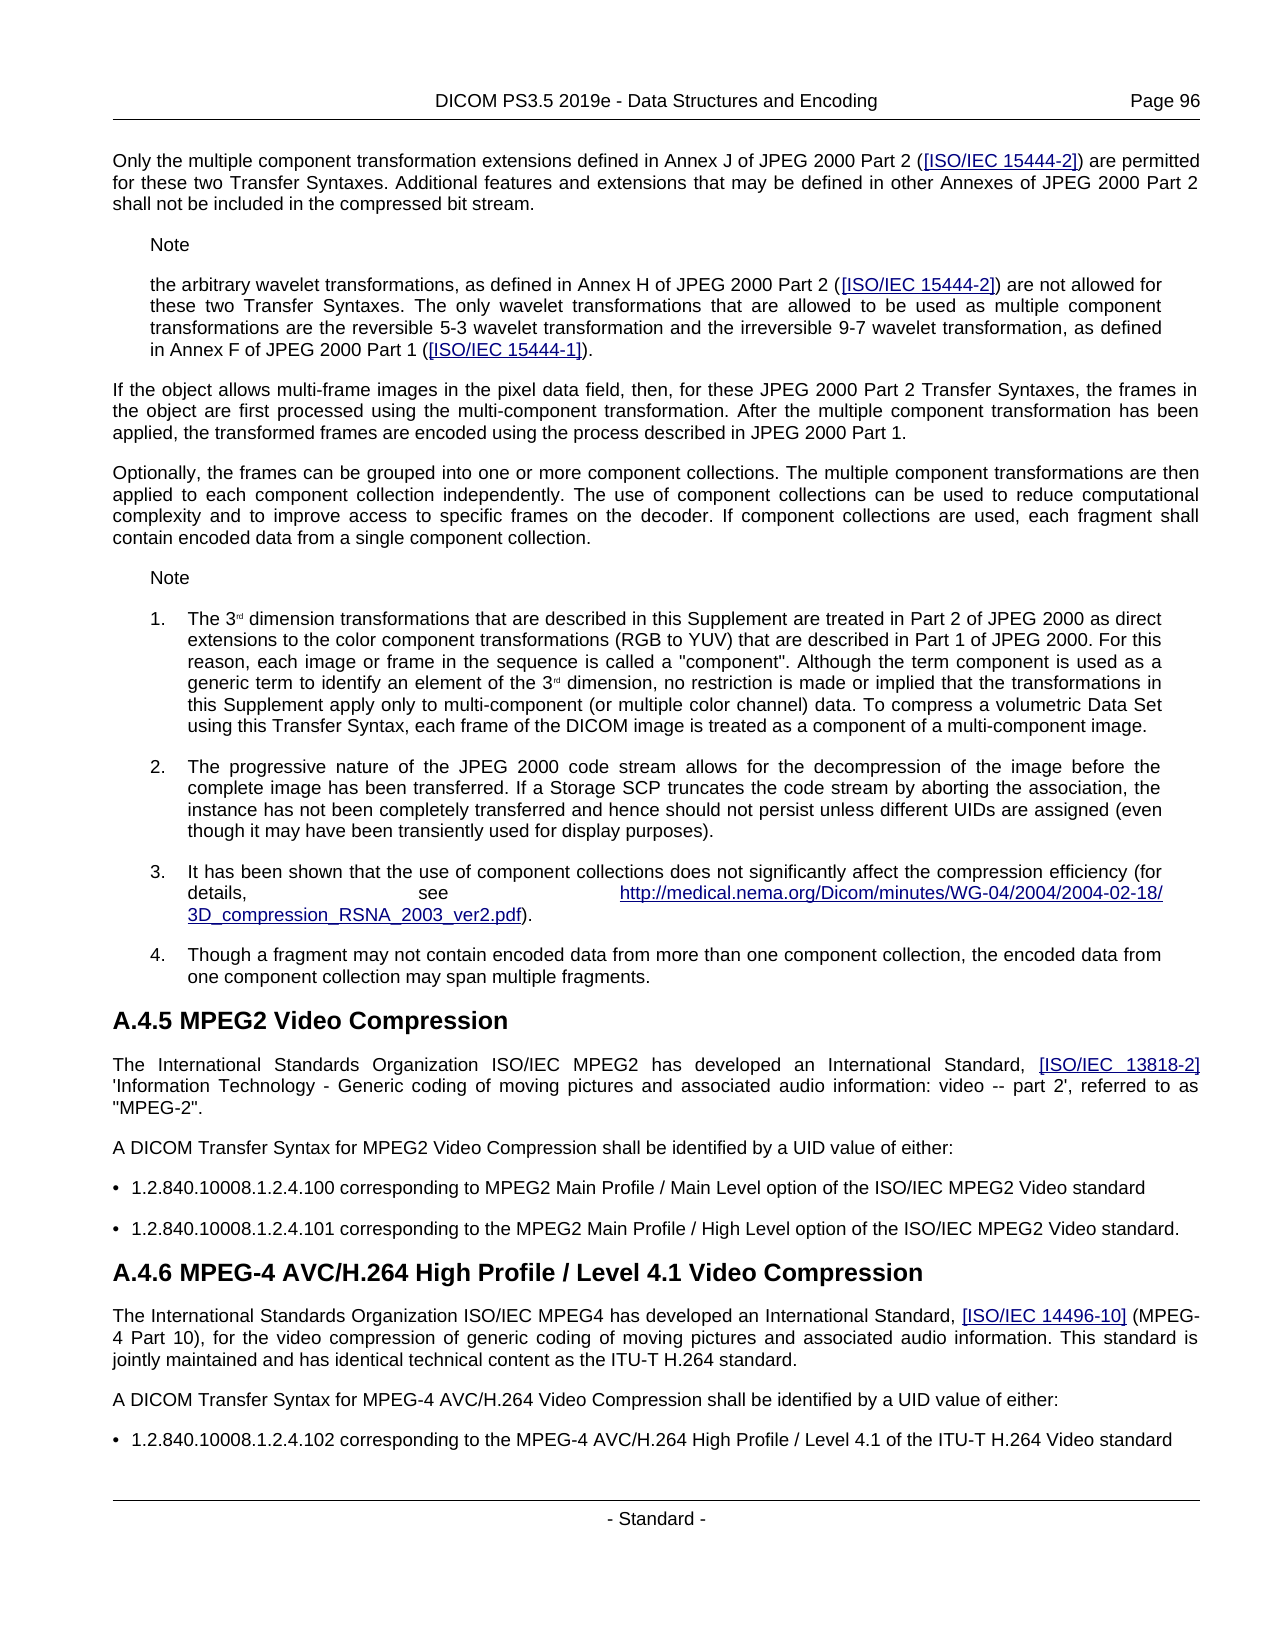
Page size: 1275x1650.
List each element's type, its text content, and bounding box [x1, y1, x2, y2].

text Optionally, the frames can be grouped into one or more component collections. The multiple component transformations are then applied to each component collection independently. The use of component collections can be used to reduce computational complexity and to improve access to specific frames on the decoder. If component collections are used, each fragment shall contain encoded data from a single component collection. [112, 462, 1200, 548]
text • 1.2.840.10008.1.2.4.101 corresponding to the MPEG2 Main Profile / High Level option of the ISO/IEC MPEG2 Video standard. [112, 1217, 1200, 1239]
text • 1.2.840.10008.1.2.4.100 corresponding to MPEG2 Main Profile / Main Level option of the ISO/IEC MPEG2 Video standard [112, 1177, 1200, 1199]
text Only the multiple component transformation extensions defined in Annex J of JPEG 2000 Part 2 ([ISO/IEC 15444-2]) are permitted for these two Transfer Syntaxes. Additional features and extensions that may be defined in other Annexes of JPEG 2000 Part 2 shall not be included in the compressed bit stream. [112, 150, 1200, 215]
text A.4.5 MPEG2 Video Compression [112, 1006, 1200, 1035]
text Note [150, 567, 1162, 589]
text A.4.6 MPEG-4 AVC/H.264 High Profile / Level 4.1 Video Compression [112, 1258, 1200, 1287]
text • 1.2.840.10008.1.2.4.102 corresponding to the MPEG-4 AVC/H.264 High Profile / Level 4.1 of the ITU-T H.264 Video standard [112, 1429, 1200, 1451]
text The International Standards Organization ISO/IEC MPEG2 has developed an International Standard, [ISO/IEC 13818-2] 'Information Technology - Generic coding of moving pictures and associated audio information: video -- part 2', referred to as "MPEG-2". [112, 1053, 1200, 1118]
text The International Standards Organization ISO/IEC MPEG4 has developed an International Standard, [ISO/IEC 14496-10] (MPEG-4 Part 10), for the video compression of generic coding of moving pictures and associated audio information. This standard is jointly maintained and has identical technical content as the ITU-T H.264 standard. [112, 1305, 1200, 1370]
text the arbitrary wavelet transformations, as defined in Annex H of JPEG 2000 Part 2 ([ISO/IEC 15444-2]) are not allowed for these two Transfer Syntaxes. The only wavelet transformations that are allowed to be used as multiple component transformations are the reversible 5-3 wavelet transformation and the irreversible 9-7 wavelet transformation, as defined in Annex F of JPEG 2000 Part 1 ([ISO/IEC 15444-1]). [150, 274, 1162, 360]
text 2. The progressive nature of the JPEG 2000 code stream allows for the decompression of the image before the complete image has been transferred. If a Storage SCP truncates the code stream by aborting the association, the instance has not been completely transferred and hence should not persist unless different UIDs are assigned (even though it may have been transiently used for display purposes). [150, 756, 1162, 842]
text 4. Though a fragment may not contain encoded data from more than one component collection, the encoded data from one component collection may span multiple fragments. [150, 944, 1162, 987]
text 1. The 3rd dimension transformations that are described in this Supplement are treated in Part 2 of JPEG 2000 as direct extensions to the color component transformations (RGB to YUV) that are described in Part 1 of JPEG 2000. For this reason, each image or frame in the sequence is called a "component". Although the term component is used as a generic term to identify an element of the 3rd dimension, no restriction is made or implied that the transformations in this Supplement apply only to multi-component (or multiple color channel) data. To compress a volumetric Data Set using this Transfer Syntax, each frame of the DICOM image is treated as a component of a multi-component image. [150, 607, 1162, 737]
text If the object allows multi-frame images in the pixel data field, then, for these JPEG 2000 Part 2 Transfer Syntaxes, the frames in the object are first processed using the multi-component transformation. After the multiple component transformation has been applied, the transformed frames are encoded using the process described in JPEG 2000 Part 1. [112, 379, 1200, 443]
text A DICOM Transfer Syntax for MPEG2 Video Compression shall be identified by a UID value of either: [112, 1137, 1200, 1158]
text 3. It has been shown that the use of component collections does not significantly affect the compression efficiency (for details, see http://​medical.nema.org/​Dicom/​minutes/​WG-04/​2004/​2004-02-18/​3D_compression_RSNA_2003_ver2.pdf). [150, 861, 1162, 925]
text Note [150, 233, 1162, 255]
text A DICOM Transfer Syntax for MPEG-4 AVC/H.264 Video Compression shall be identified by a UID value of either: [112, 1389, 1200, 1410]
